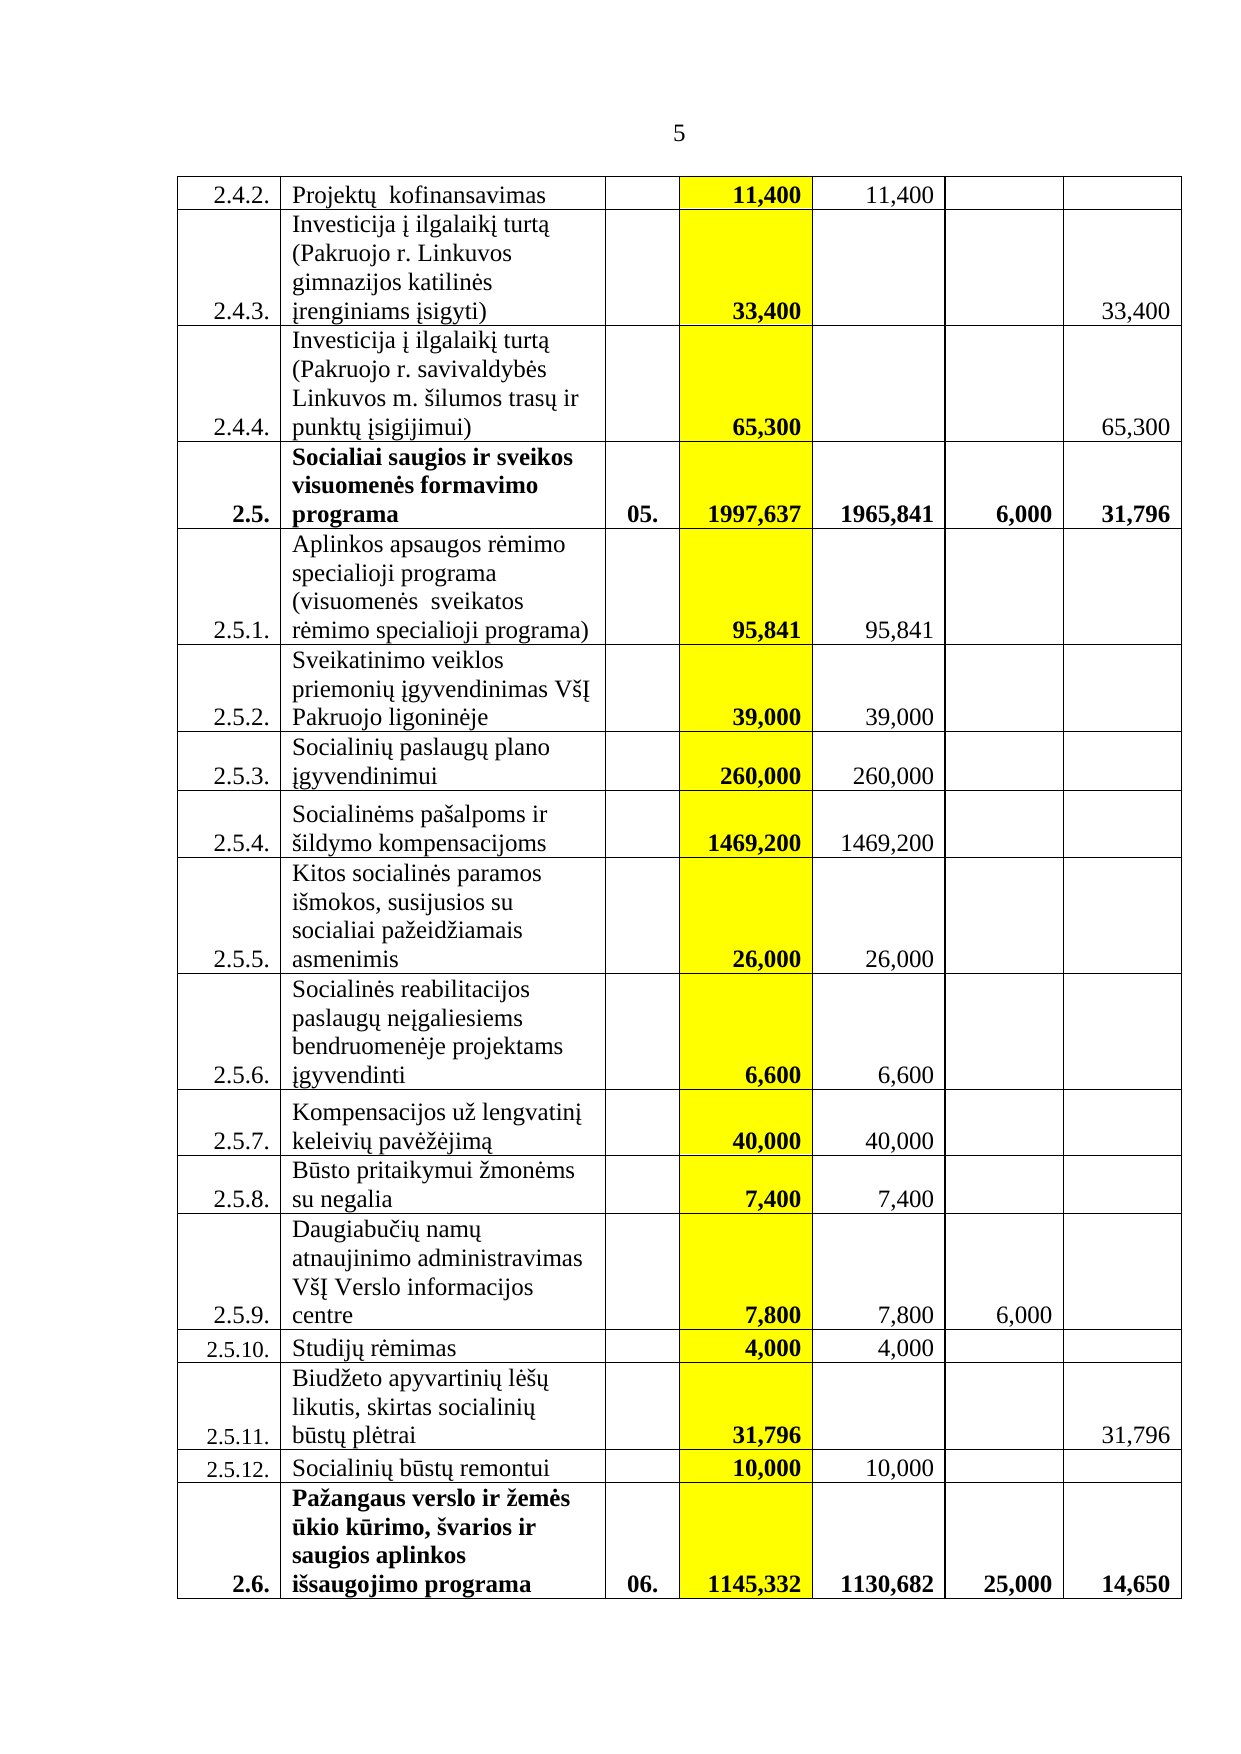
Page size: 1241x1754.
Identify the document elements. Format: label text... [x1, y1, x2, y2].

table_cell 40,000 [680, 1090, 812, 1154]
table_cell 40,000 [813, 1090, 944, 1154]
table_cell 1997,637 [680, 442, 812, 528]
table_cell 1469,200 [813, 791, 944, 857]
table_cell [946, 732, 1063, 790]
table_cell 2.5.2. [178, 645, 280, 731]
table_cell [1064, 1450, 1181, 1482]
table_cell 2.5.11. [178, 1363, 280, 1449]
table_cell [946, 645, 1063, 731]
table_cell [946, 1450, 1063, 1482]
table_cell 10,000 [680, 1450, 812, 1482]
table_cell 31,796 [680, 1363, 812, 1449]
table_cell [606, 732, 679, 790]
table_cell 260,000 [813, 732, 944, 790]
table_cell Projektų kofinansavimas [281, 177, 605, 208]
table_cell 39,000 [680, 645, 812, 731]
table_cell [1064, 177, 1181, 208]
table_cell 95,841 [680, 529, 812, 644]
table_cell 2.5.5. [178, 858, 280, 973]
table_cell 65,300 [1064, 326, 1181, 441]
table_cell [1064, 974, 1181, 1089]
table_cell 2.4.3. [178, 210, 280, 324]
table_cell 25,000 [946, 1483, 1063, 1598]
table_cell [1064, 791, 1181, 857]
table_cell [946, 791, 1063, 857]
table_cell [946, 177, 1063, 208]
table_cell 33,400 [1064, 210, 1181, 324]
table_cell [606, 210, 679, 324]
table_cell [813, 210, 944, 324]
table_cell 2.5.8. [178, 1156, 280, 1213]
table_cell [946, 1156, 1063, 1213]
table_cell 7,400 [680, 1156, 812, 1213]
table_cell [606, 1363, 679, 1449]
table_cell [1064, 732, 1181, 790]
table_cell 2.5. [178, 442, 280, 528]
table_cell [946, 1363, 1063, 1449]
table_cell 26,000 [813, 858, 944, 973]
table_cell 7,800 [680, 1214, 812, 1329]
table_cell [606, 645, 679, 731]
table_cell Investicija į ilgalaikį turtą (Pakruojo r. savivaldybės Linkuvos m. šilumos trasų ir punktų įsigijimui) [281, 326, 605, 441]
table_cell 33,400 [680, 210, 812, 324]
table_cell [946, 1330, 1063, 1362]
table_cell [813, 1363, 944, 1449]
table_cell [1064, 529, 1181, 644]
table_cell Kitos socialinės paramos išmokos, susijusios su socialiai pažeidžiamais asmenimis [281, 858, 605, 973]
table_cell 2.5.12. [178, 1450, 280, 1482]
table_cell 6,600 [680, 974, 812, 1089]
table_cell 2.6. [178, 1483, 280, 1598]
table_cell 26,000 [680, 858, 812, 973]
table_cell Socialinių būstų remontui [281, 1450, 605, 1482]
table_cell 31,796 [1064, 1363, 1181, 1449]
table_cell [946, 326, 1063, 441]
table_cell 31,796 [1064, 442, 1181, 528]
table_cell 2.5.4. [178, 791, 280, 857]
table_cell 1469,200 [680, 791, 812, 857]
table_cell Pažangaus verslo ir žemės ūkio kūrimo, švarios ir saugios aplinkos išsaugojimo programa [281, 1483, 605, 1598]
table_cell [1064, 858, 1181, 973]
table_cell 7,400 [813, 1156, 944, 1213]
table_cell [813, 326, 944, 441]
table_cell [606, 1214, 679, 1329]
table_cell Biudžeto apyvartinių lėšų likutis, skirtas socialinių būstų plėtrai [281, 1363, 605, 1449]
table_cell [606, 1156, 679, 1213]
table_cell Investicija į ilgalaikį turtą (Pakruojo r. Linkuvos gimnazijos katilinės įrenginiams įsigyti) [281, 210, 605, 324]
table_cell 6,000 [946, 1214, 1063, 1329]
table_cell [1064, 645, 1181, 731]
table_cell [606, 1090, 679, 1154]
table_cell 2.5.6. [178, 974, 280, 1089]
table_cell Socialinėms pašalpoms ir šildymo kompensacijoms [281, 791, 605, 857]
table_cell [606, 791, 679, 857]
table_cell 11,400 [680, 177, 812, 208]
table_cell 4,000 [813, 1330, 944, 1362]
table_cell Būsto pritaikymui žmonėms su negalia [281, 1156, 605, 1213]
table_cell 11,400 [813, 177, 944, 208]
table_cell [606, 974, 679, 1089]
table_cell 7,800 [813, 1214, 944, 1329]
table_cell [946, 858, 1063, 973]
table_cell [1064, 1156, 1181, 1213]
table_cell 10,000 [813, 1450, 944, 1482]
table_cell 06. [606, 1483, 679, 1598]
table_cell [946, 529, 1063, 644]
table_cell [606, 858, 679, 973]
table_cell [1064, 1330, 1181, 1362]
table_cell 6,600 [813, 974, 944, 1089]
table_cell [606, 326, 679, 441]
table_cell 1130,682 [813, 1483, 944, 1598]
table_cell Sveikatinimo veiklos priemonių įgyvendinimas VšĮ Pakruojo ligoninėje [281, 645, 605, 731]
table_cell Daugiabučių namų atnaujinimo administravimas VšĮ Verslo informacijos centre [281, 1214, 605, 1329]
table_cell [606, 529, 679, 644]
table_cell Aplinkos apsaugos rėmimo specialioji programa (visuomenės sveikatos rėmimo specialioji programa) [281, 529, 605, 644]
table_cell 1145,332 [680, 1483, 812, 1598]
table_cell 2.4.4. [178, 326, 280, 441]
table_cell 2.4.2. [178, 177, 280, 208]
table_cell 2.5.10. [178, 1330, 280, 1362]
table_cell 2.5.3. [178, 732, 280, 790]
table_cell [606, 1330, 679, 1362]
table_cell [946, 1090, 1063, 1154]
table_cell 2.5.9. [178, 1214, 280, 1329]
table_cell 65,300 [680, 326, 812, 441]
table_cell [1064, 1214, 1181, 1329]
table_cell Socialiai saugios ir sveikos visuomenės formavimo programa [281, 442, 605, 528]
table_cell 4,000 [680, 1330, 812, 1362]
table_cell 39,000 [813, 645, 944, 731]
table_cell 260,000 [680, 732, 812, 790]
table_cell 95,841 [813, 529, 944, 644]
table_cell Kompensacijos už lengvatinį keleivių pavėžėjimą [281, 1090, 605, 1154]
table_cell 05. [606, 442, 679, 528]
table_cell Socialinės reabilitacijos paslaugų neįgaliesiems bendruomenėje projektams įgyvendinti [281, 974, 605, 1089]
table_cell 14,650 [1064, 1483, 1181, 1598]
table_cell [946, 210, 1063, 324]
table_cell [946, 974, 1063, 1089]
table_cell 2.5.7. [178, 1090, 280, 1154]
table_cell 1965,841 [813, 442, 944, 528]
table_cell Socialinių paslaugų plano įgyvendinimui [281, 732, 605, 790]
table_cell [606, 1450, 679, 1482]
table_cell [606, 177, 679, 208]
table_cell 6,000 [946, 442, 1063, 528]
table_cell [1064, 1090, 1181, 1154]
table_cell 2.5.1. [178, 529, 280, 644]
table_cell Studijų rėmimas [281, 1330, 605, 1362]
